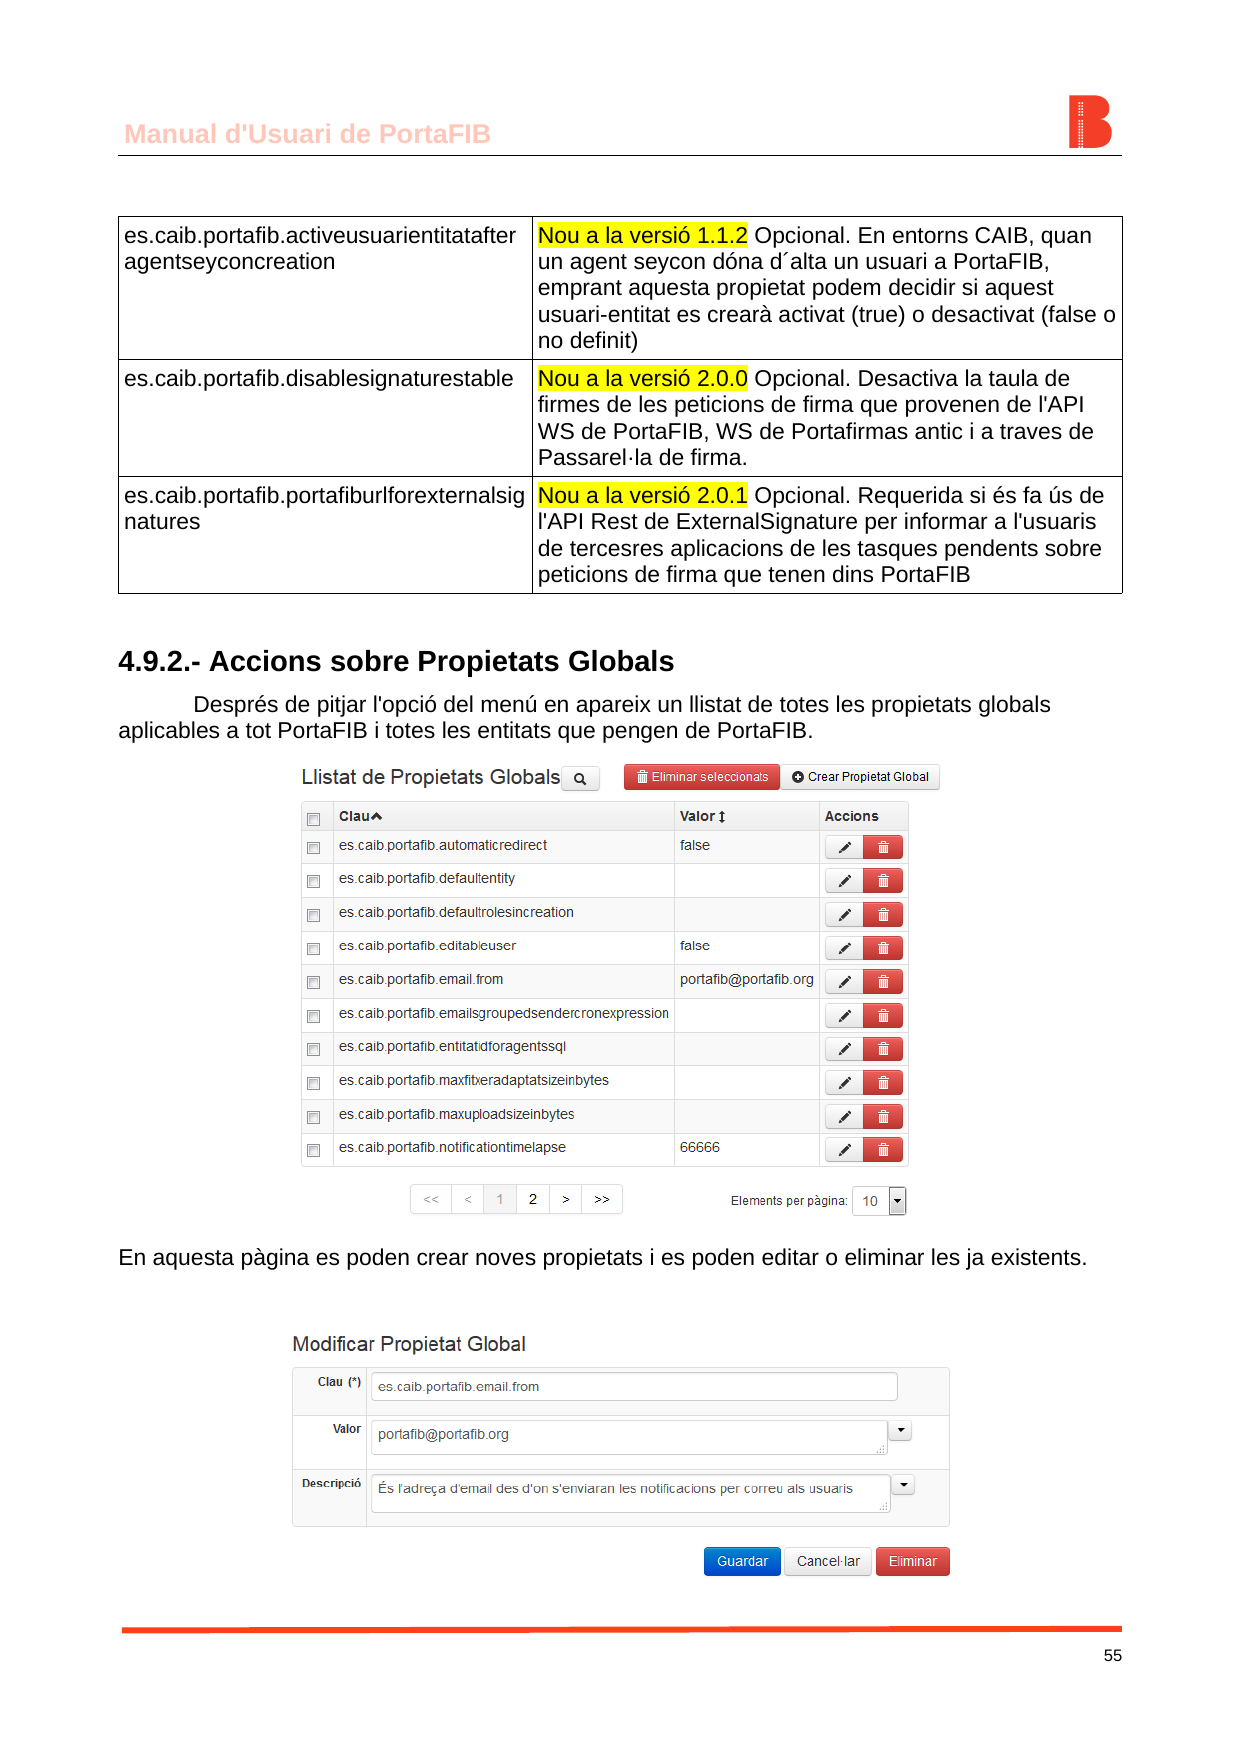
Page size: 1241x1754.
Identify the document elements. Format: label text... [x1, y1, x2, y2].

subtitle Accions sobre Propietats Globals [118, 644, 1122, 678]
picture [293, 755, 947, 1232]
text Després de pitjar l'opció del menú en apareix un llistat de totes les propietats globals aplicables a tot PortaFIB i totes les entitats que pengen de PortaFIB. [118, 691, 1122, 743]
table_cell Nou a la versió 2.0.1 Opcional. Requerida si és fa ús de l'API Rest de ExternalSignature per informar a l'usuaris de tercesres aplicacions de les tasques pendents sobre peticions de firma que tenen dins PortaFIB [533, 477, 1122, 593]
picture [284, 1321, 957, 1586]
table_cell Nou a la versió 2.0.0 Opcional. Desactiva la taula de firmes de les peticions de firma que provenen de l'API WS de PortaFIB, WS de Portafirmas antic i a traves de Passarel·la de firma. [533, 360, 1122, 476]
table_cell es.caib.portafib.portafiburlforexternalsignatures [119, 477, 532, 593]
table_cell Nou a la versió 1.1.2 Opcional. En entorns CAIB, quan un agent seycon dóna d´alta un usuari a PortaFIB, emprant aquesta propietat podem decidir si aquest usuari-entitat es crearà activat (true) o desactivat (false o no definit) [533, 217, 1122, 359]
table_cell es.caib.portafib.disablesignaturestable [119, 360, 532, 476]
table_cell es.caib.portafib.activeusuarientitatafteragentseyconcreation [119, 217, 532, 359]
picture [1063, 94, 1117, 150]
text En aquesta pàgina es poden crear noves propietats i es poden editar o eliminar les ja existents. [118, 1244, 1122, 1270]
